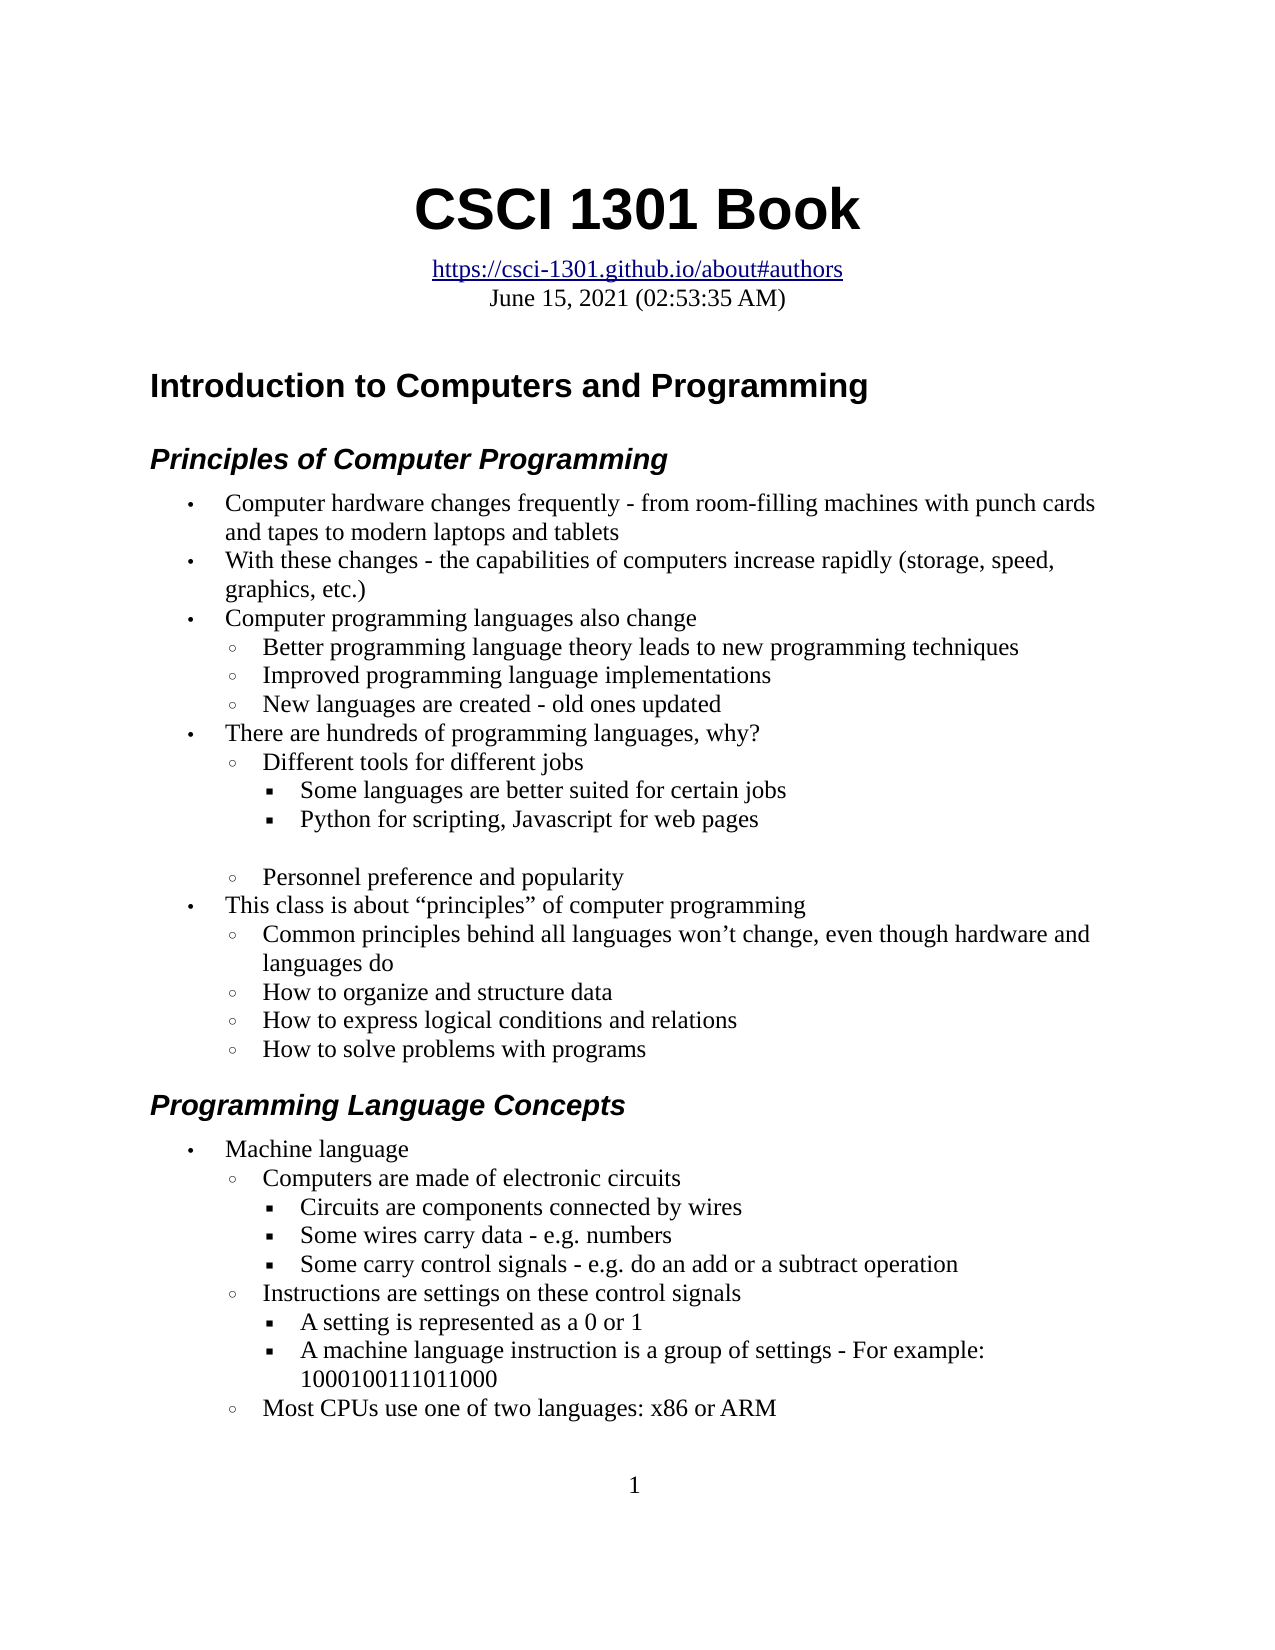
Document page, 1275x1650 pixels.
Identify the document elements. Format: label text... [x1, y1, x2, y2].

list Python for scripting, Javascript for web pages [262, 804, 1125, 862]
list Computer hardware changes frequently - from room-filling machines with punch cards and tapes to modern laptops and tablets [187, 488, 1125, 546]
text https://csci-1301.github.io/about#authors [150, 254, 1125, 283]
list Personnel preference and popularity [225, 862, 1125, 891]
list How to express logical conditions and relations [225, 1006, 1125, 1034]
list New languages are created - old ones updated [225, 689, 1125, 718]
list A machine language instruction is a group of settings - For example: 1000100111011000 [262, 1335, 1125, 1393]
list Circuits are components connected by wires [262, 1192, 1125, 1220]
text June 15, 2021 (02:53:35 AM) [150, 283, 1125, 312]
list Most CPUs use one of two languages: x86 or ARM [225, 1393, 1125, 1422]
list Instructions are settings on these control signals [225, 1278, 1125, 1307]
subtitle Introduction to Computers and Programming [150, 366, 1125, 404]
title CSCI 1301 Book [150, 175, 1125, 242]
list Some languages are better suited for certain jobs [262, 776, 1125, 804]
list With these changes - the capabilities of computers increase rapidly (storage, speed, graphics, etc.) [187, 546, 1125, 603]
list Some wires carry data - e.g. numbers [262, 1220, 1125, 1249]
list A setting is represented as a 0 or 1 [262, 1307, 1125, 1335]
list Some carry control signals - e.g. do an add or a subtract operation [262, 1249, 1125, 1278]
list How to solve problems with programs [225, 1034, 1125, 1063]
list Computers are made of electronic circuits [225, 1163, 1125, 1192]
list This class is about “principles” of computer programming [187, 891, 1125, 919]
list Different tools for different jobs [225, 747, 1125, 776]
list There are hundreds of programming languages, why? [187, 718, 1125, 747]
subtitle Programming Language Concepts [150, 1088, 1125, 1122]
list How to organize and structure data [225, 977, 1125, 1006]
list Computer programming languages also change [187, 603, 1125, 632]
list Common principles behind all languages won’t change, even though hardware and languages do [225, 919, 1125, 977]
subtitle Principles of Computer Programming [150, 442, 1125, 476]
list Machine language [187, 1134, 1125, 1163]
list Improved programming language implementations [225, 661, 1125, 689]
list Better programming language theory leads to new programming techniques [225, 632, 1125, 661]
